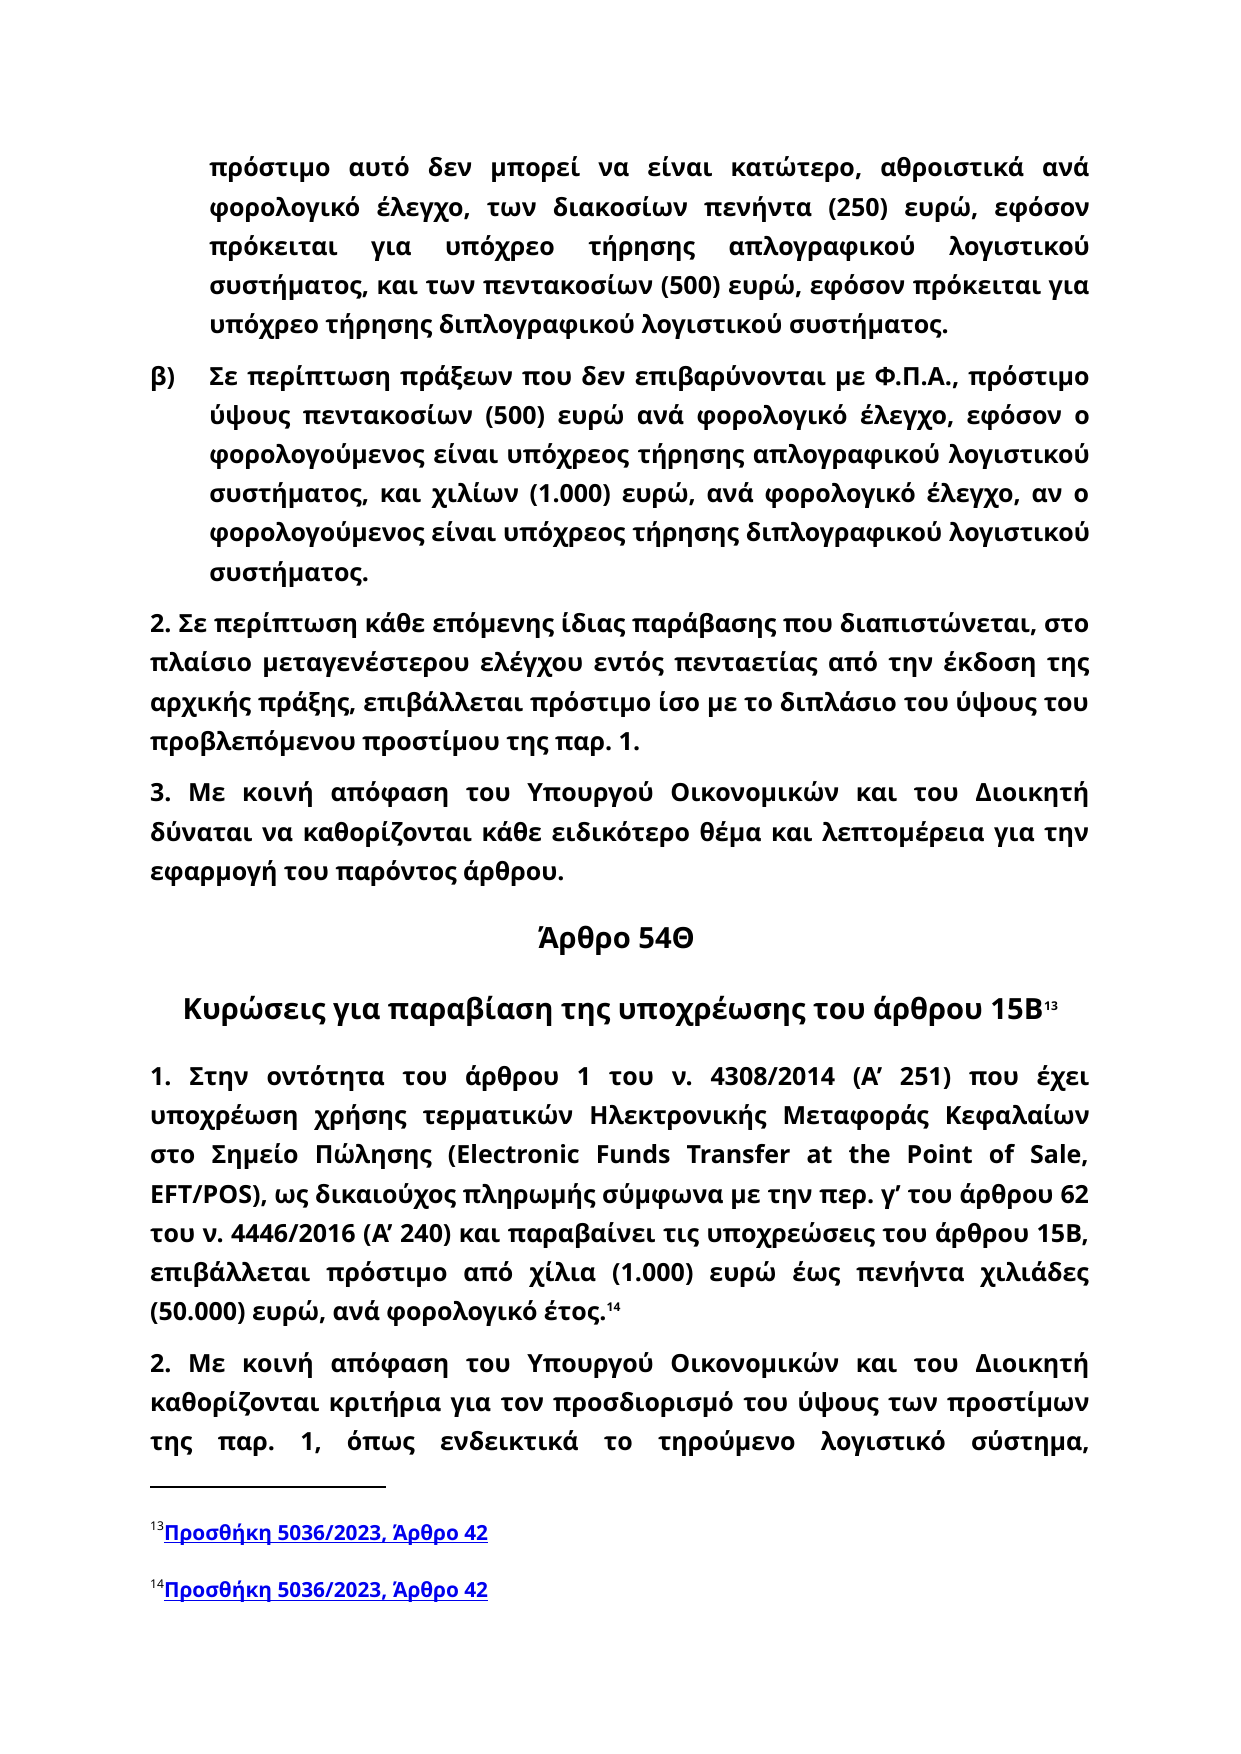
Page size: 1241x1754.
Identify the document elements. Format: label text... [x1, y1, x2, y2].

subtitle Άρθρο 54Θ [150, 917, 1090, 957]
text 1. Στην οντότητα του άρθρου 1 του ν. 4308/2014 (Α’ 251) που έχει υποχρέωση χρήσης τερματικών Ηλεκτρονικής Μεταφοράς Κεφαλαίων στο Σημείο Πώλησης (Electronic Funds Transfer at the Point of Sale, EFT/POS), ως δικαιούχος πληρωμής σύμφωνα με την περ. γ’ του άρθρου 62 του ν. 4446/2016 (Α’ 240) και παραβαίνει τις υποχρεώσεις του άρθρου 15Β, επιβάλλεται πρόστιμο από χίλια (1.000) ευρώ έως πενήντα χιλιάδες (50.000) ευρώ, ανά φορολογικό έτος. [150, 1059, 1090, 1328]
text Προσθήκη 5036/2023, Άρθρο 42 [150, 1576, 1090, 1604]
list πρόστιμο αυτό δεν μπορεί να είναι κατώτερο, αθροιστικά ανά φορολογικό έλεγχο, των διακοσίων πενήντα (250) ευρώ, εφόσον πρόκειται για υπόχρεο τήρησης απλογραφικού λογιστικού συστήματος, και των πεντακοσίων (500) ευρώ, εφόσον πρόκειται για υπόχρεο τήρησης διπλογραφικού λογιστικού συστήματος. [150, 150, 1090, 341]
text 2. Σε περίπτωση κάθε επόμενης ίδιας παράβασης που διαπιστώνεται, στο πλαίσιο μεταγενέστερου ελέγχου εντός πενταετίας από την έκδοση της αρχικής πράξης, επιβάλλεται πρόστιμο ίσο με το διπλάσιο του ύψους του προβλεπόμενου προστίμου της παρ. 1. [150, 606, 1090, 757]
list β) Σε περίπτωση πράξεων που δεν επιβαρύνονται με Φ.Π.Α., πρόστιμο ύψους πεντακοσίων (500) ευρώ ανά φορολογικό έλεγχο, εφόσον ο φορολογούμενος είναι υπόχρεος τήρησης απλογραφικού λογιστικού συστήματος, και χιλίων (1.000) ευρώ, ανά φορολογικό έλεγχο, αν ο φορολογούμενος είναι υπόχρεος τήρησης διπλογραφικού λογιστικού συστήματος. [150, 358, 1090, 588]
text 2. Με κοινή απόφαση του Υπουργού Οικονομικών και του Διοικητή καθορίζονται κριτήρια για τον προσδιορισμό του ύψους των προστίμων της παρ. 1, όπως ενδεικτικά το τηρούμενο λογιστικό σύστημα, [150, 1345, 1090, 1458]
text 3. Με κοινή απόφαση του Υπουργού Οικονομικών και του Διοικητή δύναται να καθορίζονται κάθε ειδικότερο θέμα και λεπτομέρεια για την εφαρμογή του παρόντος άρθρου. [150, 775, 1090, 887]
subtitle Κυρώσεις για παραβίαση της υποχρέωσης του άρθρου 15Β [150, 988, 1090, 1028]
text Προσθήκη 5036/2023, Άρθρο 42 [150, 1518, 1090, 1546]
